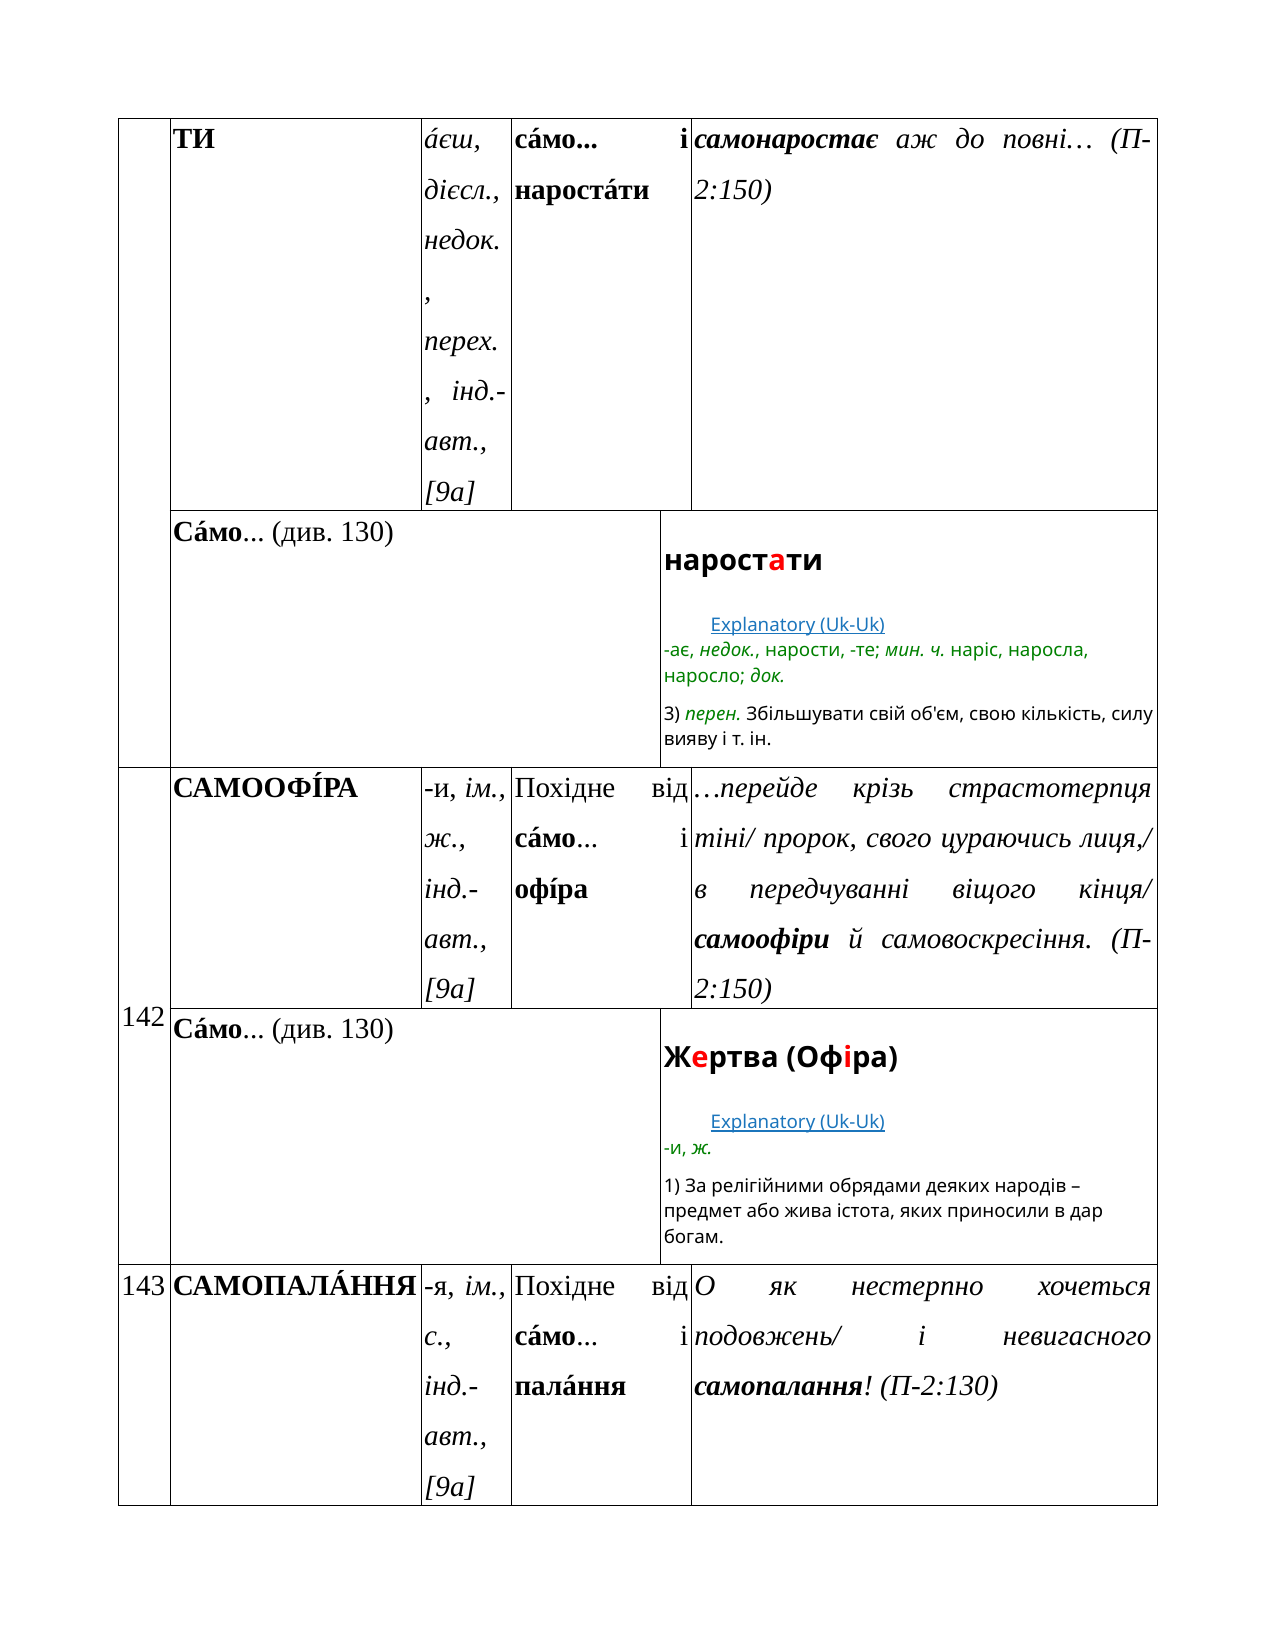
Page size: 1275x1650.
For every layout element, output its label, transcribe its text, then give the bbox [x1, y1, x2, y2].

table_cell Самопалáння [171, 1265, 421, 1505]
table_cell наростати Explanatory (Uk-Uk) -ає, недок., нарости, -те; мин. ч. наріс, наросла, наросло; док. 3) перен. Збільшувати свій об'єм, свою кількість, силу вияву і т. ін. [661, 511, 1157, 767]
table_cell Жертва (Офіра) Explanatory (Uk-Uk) -и, ж. 1) За релігійними обрядами деяких народів – предмет або жива істота, яких приносили в дар богам. [661, 1009, 1157, 1264]
table_cell сáмо... і наростáти [512, 119, 691, 510]
table_cell Сáмо... (див. 130) [171, 511, 660, 767]
table_cell -я, ім., с., інд.-авт., [9а] [422, 1265, 511, 1505]
table_cell Похідне від сáмо... і палáння [512, 1265, 691, 1505]
table_cell 142 [119, 768, 170, 1264]
table_cell -и, ім., ж., інд.-авт., [9а] [422, 768, 511, 1008]
table_cell [119, 119, 170, 767]
table_cell О як нестерпно хочеться подовжень/ і невигасного самопалання! (П-2:130) [692, 1265, 1157, 1505]
table_cell Самоофíра [171, 768, 421, 1008]
table_cell Похідне від сáмо... і офíра [512, 768, 691, 1008]
table_cell Сáмо... (див. 130) [171, 1009, 660, 1264]
table_cell -áєш, дієсл., недок., перех., інд.-авт., [9а] [422, 119, 511, 510]
table_cell …перейде крізь страстотерпця тіні/ пророк, свого цураючись лиця,/ в передчуванні віщого кінця/ самоофіри й самовоскресіння. (П-2:150) [692, 768, 1157, 1008]
table_cell ти [171, 119, 421, 510]
table_cell 143 [119, 1265, 170, 1505]
table_cell самонаростає аж до повні… (П-2:150) [692, 119, 1157, 510]
